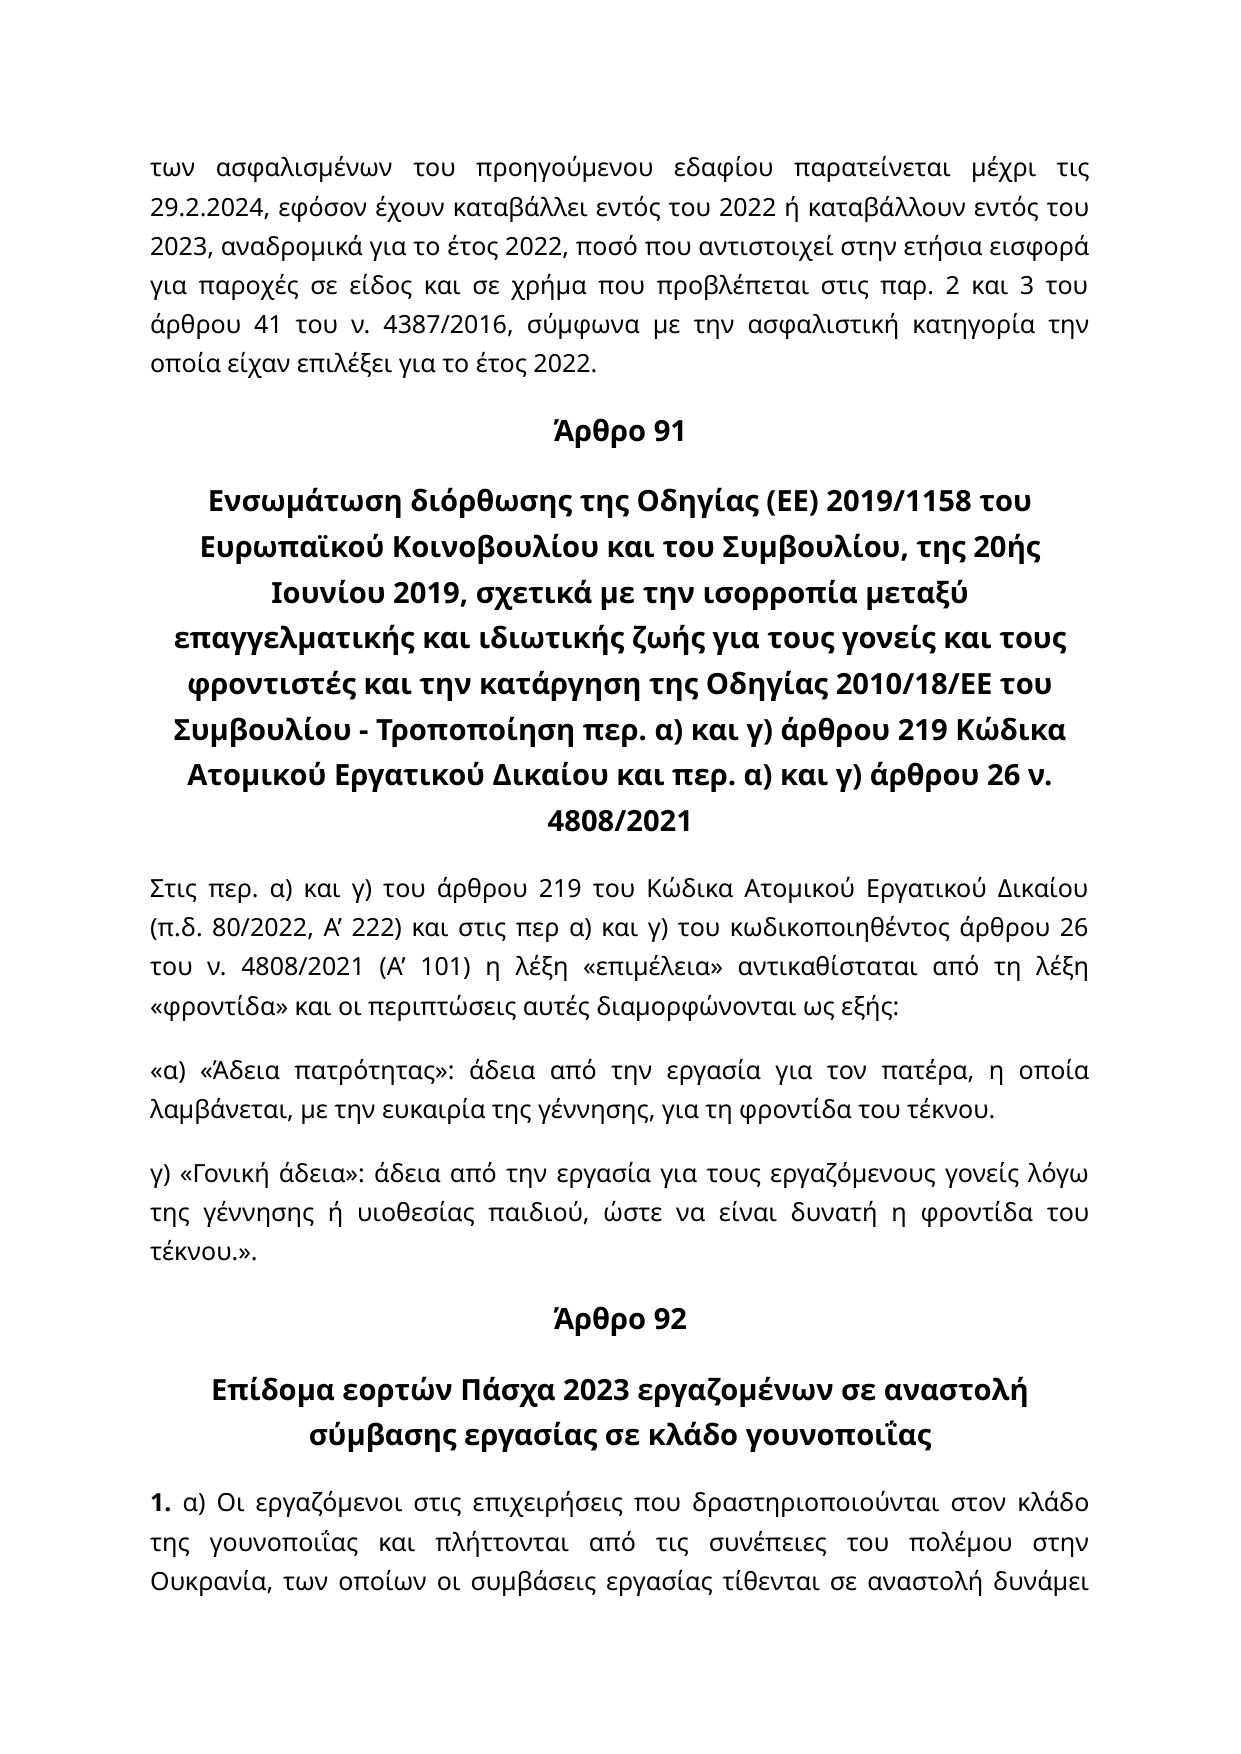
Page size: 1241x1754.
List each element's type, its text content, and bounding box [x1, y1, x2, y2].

text των ασφαλισμένων του προηγούμενου εδαφίου παρατείνεται μέχρι τις 29.2.2024, εφόσον έχουν καταβάλλει εντός του 2022 ή καταβάλλουν εντός του 2023, αναδρομικά για το έτος 2022, ποσό που αντιστοιχεί στην ετήσια εισφορά για παροχές σε είδος και σε χρήμα που προβλέπεται στις παρ. 2 και 3 του άρθρου 41 του ν. 4387/2016, σύμφωνα με την ασφαλιστική κατηγορία την οποία είχαν επιλέξει για το έτος 2022. [150, 150, 1090, 380]
subtitle Άρθρο 92 [150, 1298, 1090, 1338]
subtitle Ενσωμάτωση διόρθωσης της Οδηγίας (ΕΕ) 2019/1158 του Ευρωπαϊκού Κοινοβουλίου και του Συμβουλίου, της 20ής Ιουνίου 2019, σχετικά με την ισορροπία μεταξύ επαγγελματικής και ιδιωτικής ζωής για τους γονείς και τους φροντιστές και την κατάργηση της Οδηγίας 2010/18/ΕΕ του Συμβουλίου - Τροποποίηση περ. α) και γ) άρθρου 219 Κώδικα Ατομικού Εργατικού Δικαίου και περ. α) και γ) άρθρου 26 ν. 4808/2021 [150, 481, 1090, 840]
text Στις περ. α) και γ) του άρθρου 219 του Κώδικα Ατομικού Εργατικού Δικαίου (π.δ. 80/2022, Α’ 222) και στις περ α) και γ) του κωδικοποιηθέντος άρθρου 26 του ν. 4808/2021 (Α’ 101) η λέξη «επιμέλεια» αντικαθίσταται από τη λέξη «φροντίδα» και οι περιπτώσεις αυτές διαμορφώνονται ως εξής: [150, 871, 1090, 1022]
subtitle Άρθρο 91 [150, 410, 1090, 450]
text 1. α) Οι εργαζόμενοι στις επιχειρήσεις που δραστηριοποιούνται στον κλάδο της γουνοποιΐας και πλήττονται από τις συνέπειες του πολέμου στην Ουκρανία, των οποίων οι συμβάσεις εργασίας τίθενται σε αναστολή δυνάμει [150, 1485, 1090, 1597]
text «α) «Άδεια πατρότητας»: άδεια από την εργασία για τον πατέρα, η οποία λαμβάνεται, με την ευκαιρία της γέννησης, για τη φροντίδα του τέκνου. [150, 1052, 1090, 1126]
text γ) «Γονική άδεια»: άδεια από την εργασία για τους εργαζόμενους γονείς λόγω της γέννησης ή υιοθεσίας παιδιού, ώστε να είναι δυνατή η φροντίδα του τέκνου.». [150, 1156, 1090, 1268]
subtitle Επίδομα εορτών Πάσχα 2023 εργαζομένων σε αναστολή σύμβασης εργασίας σε κλάδο γουνοποιΐας [150, 1369, 1090, 1454]
